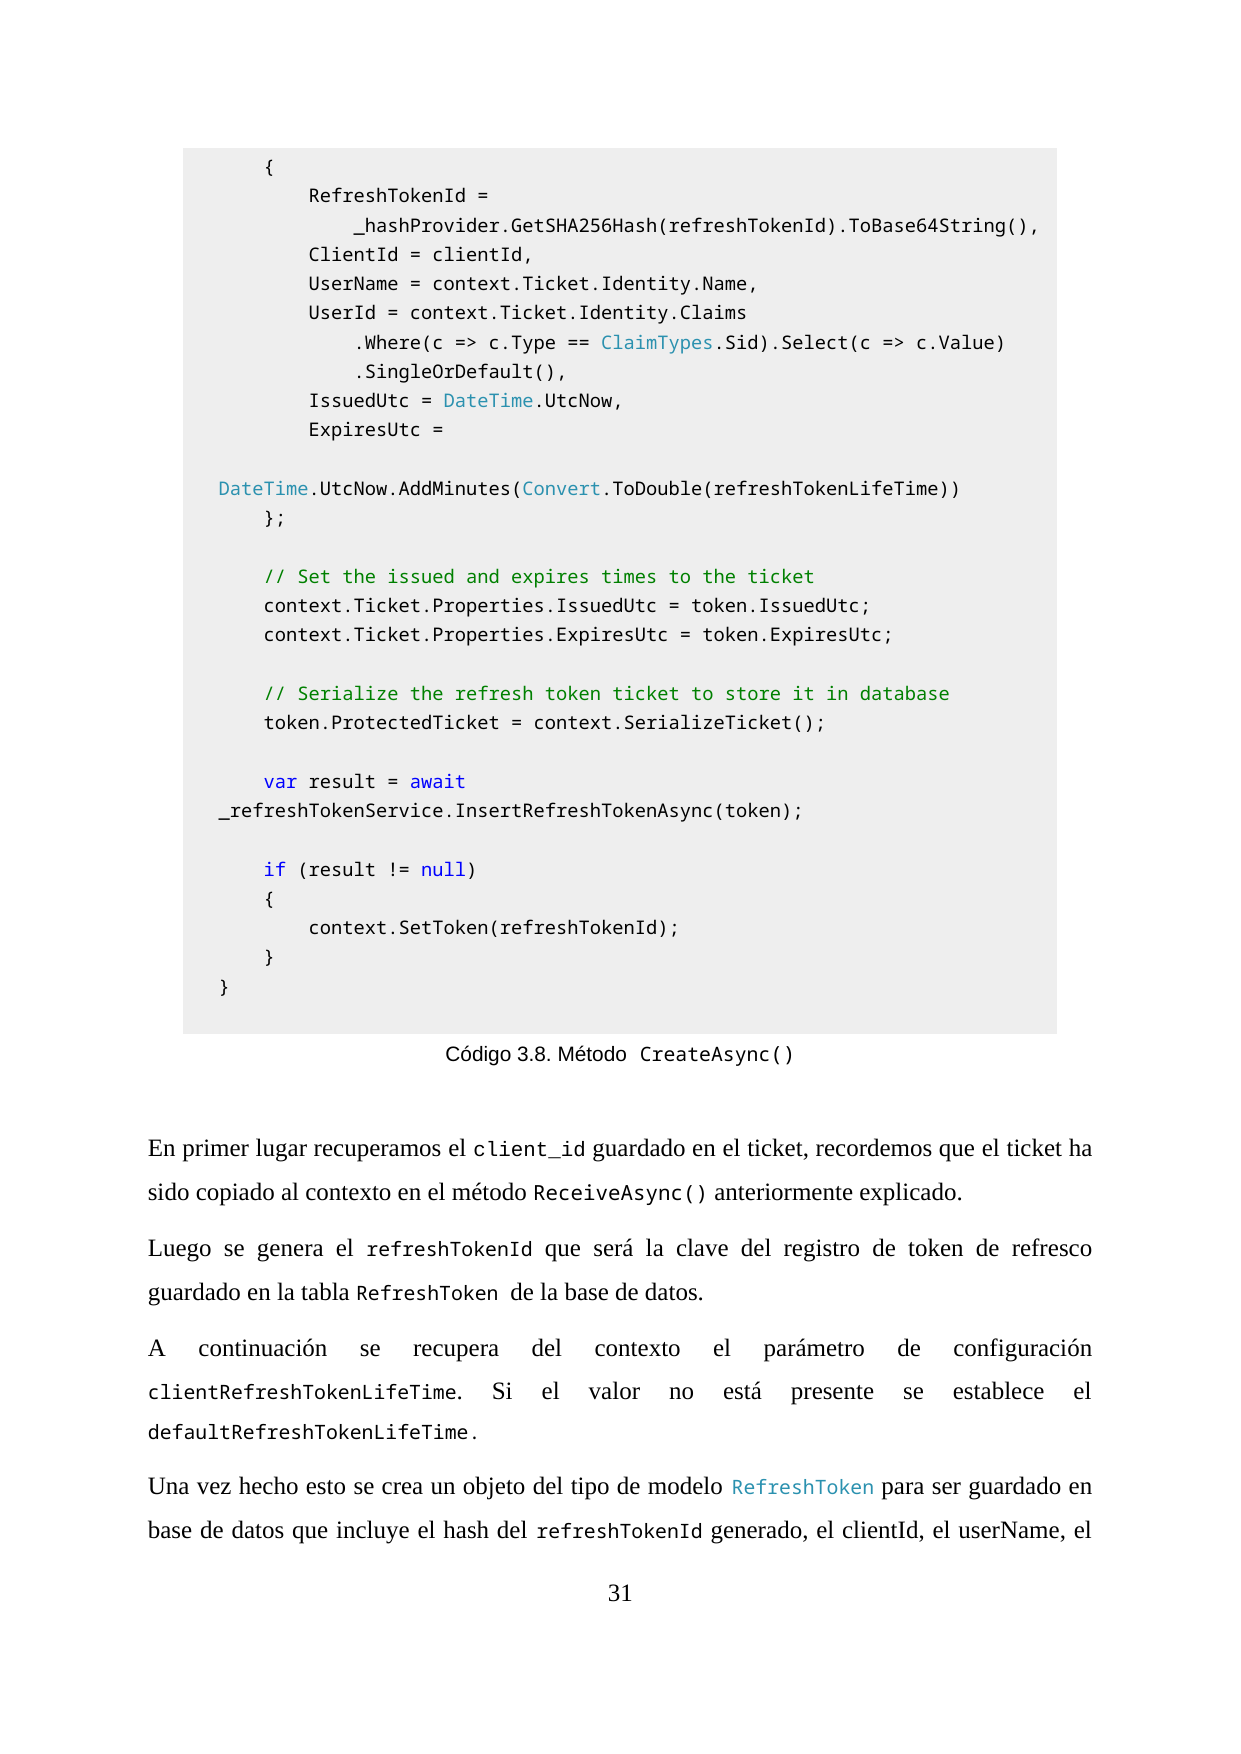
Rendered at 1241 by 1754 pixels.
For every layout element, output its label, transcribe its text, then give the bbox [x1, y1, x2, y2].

text Luego se genera el refreshTokenId que será la clave del registro de token de refresco guardado en la tabla RefreshToken de la base de datos. [148, 1233, 1093, 1306]
table_cell Código 3.8. Método CreateAsync() [183, 1034, 1057, 1073]
table_header { RefreshTokenId = _hashProvider.GetSHA256Hash(refreshTokenId).ToBase64String(), ClientId = clientId, UserName = context.Ticket.Identity.Name, UserId = context.Ticket.Identity.Claims .Where(c => c.Type == ClaimTypes.Sid).Select(c => c.Value) .SingleOrDefault(), IssuedUtc = DateTime.UtcNow, ExpiresUtc = DateTime.UtcNow.AddMinutes(Convert.ToDouble(refreshTokenLifeTime)) }; // Set the issued and expires times to the ticket context.Ticket.Properties.IssuedUtc = token.IssuedUtc; context.Ticket.Properties.ExpiresUtc = token.ExpiresUtc; // Serialize the refresh token ticket to store it in database token.ProtectedTicket = context.SerializeTicket(); var result = await _refreshTokenService.InsertRefreshTokenAsync(token); if (result != null) { context.SetToken(refreshTokenId); } } [183, 148, 1057, 1034]
text Una vez hecho esto se crea un objeto del tipo de modelo RefreshToken para ser guardado en base de datos que incluye el hash del refreshTokenId generado, el clientId, el userName, el [148, 1471, 1093, 1544]
text En primer lugar recuperamos el client_id guardado en el ticket, recordemos que el ticket ha sido copiado al contexto en el método ReceiveAsync() anteriormente explicado. [148, 1133, 1093, 1206]
text A continuación se recupera del contexto el parámetro de configuración clientRefreshTokenLifeTime. Si el valor no está presente se establece el defaultRefreshTokenLifeTime. [148, 1333, 1093, 1446]
